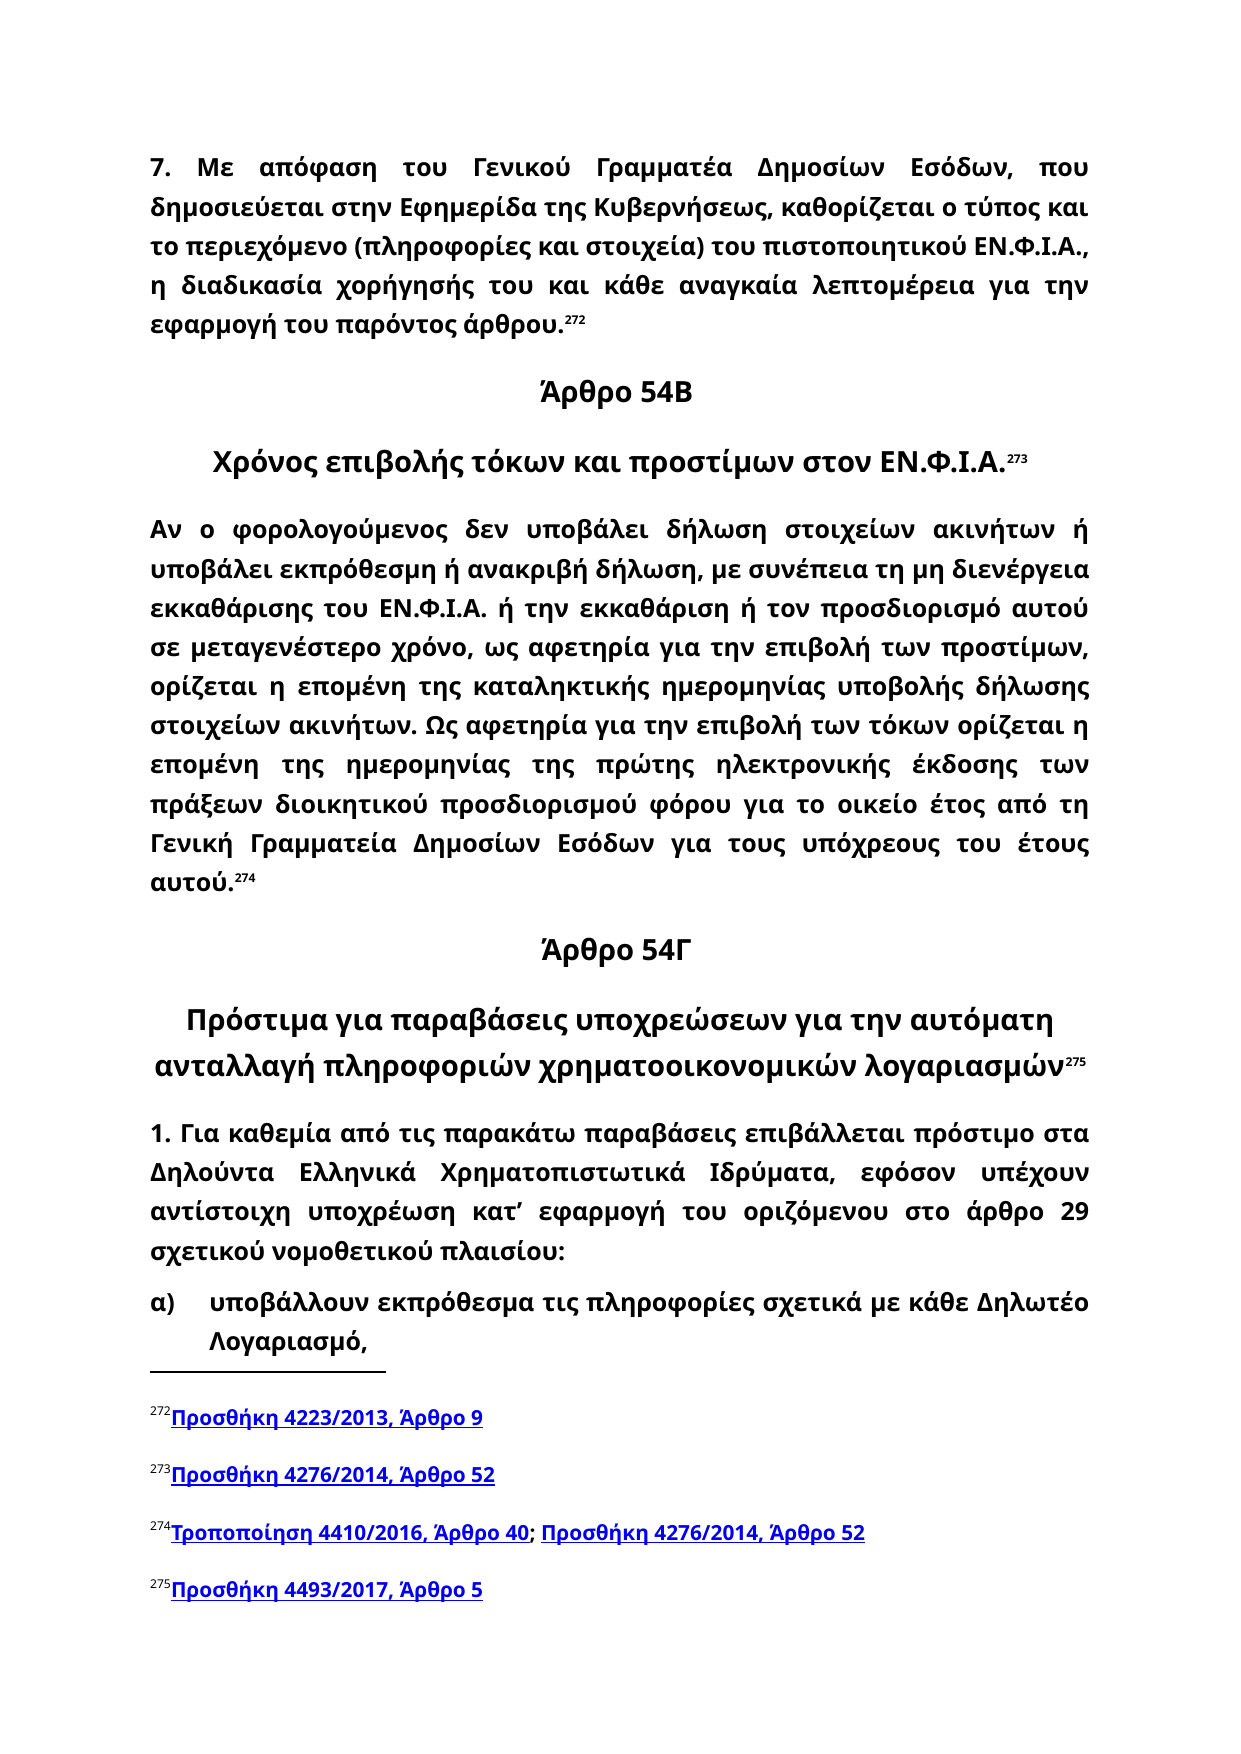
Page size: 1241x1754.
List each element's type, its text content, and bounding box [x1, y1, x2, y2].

subtitle Άρθρο 54Γ [150, 929, 1090, 968]
subtitle Χρόνος επιβολής τόκων και προστίμων στον ΕΝ.Φ.Ι.Α. [150, 441, 1090, 481]
subtitle Πρόστιμα για παραβάσεις υποχρεώσεων για την αυτόματη ανταλλαγή πληροφοριών χρηματοοικονομικών λογαριασμών [150, 999, 1090, 1085]
text Προσθήκη 4493/2017, Άρθρο 5 [150, 1576, 1090, 1604]
subtitle Άρθρο 54B [150, 371, 1090, 411]
text 1. Για καθεμία από τις παρακάτω παραβάσεις επιβάλλεται πρόστιμο στα Δηλούντα Ελληνικά Χρηματοπιστωτικά Ιδρύματα, εφόσον υπέχουν αντίστοιχη υποχρέωση κατ’ εφαρμογή του οριζόμενου στο άρθρο 29 σχετικού νομοθετικού πλαισίου: [150, 1116, 1090, 1267]
text Προσθήκη 4223/2013, Άρθρο 9 [150, 1403, 1090, 1431]
text Προσθήκη 4276/2014, Άρθρο 52 [150, 1460, 1090, 1489]
text Αν ο φορολογούμενος δεν υποβάλει δήλωση στοιχείων ακινήτων ή υποβάλει εκπρόθεσμη ή ανακριβή δήλωση, με συνέπεια τη μη διενέργεια εκκαθάρισης του ΕΝ.Φ.Ι.Α. ή την εκκαθάριση ή τον προσδιορισμό αυτού σε μεταγενέστερο χρόνο, ως αφετηρία για την επιβολή των προστίμων, ορίζεται η επομένη της καταληκτικής ημερομηνίας υποβολής δήλωσης στοιχείων ακινήτων. Ως αφετηρία για την επιβολή των τόκων ορίζεται η επομένη της ημερομηνίας της πρώτης ηλεκτρονικής έκδοσης των πράξεων διοικητικού προσδιορισμού φόρου για το οικείο έτος από τη Γενική Γραμματεία Δημοσίων Εσόδων για τους υπόχρεους του έτους αυτού. [150, 512, 1090, 899]
text Τροποποίηση 4410/2016, Άρθρο 40; Προσθήκη 4276/2014, Άρθρο 52 [150, 1518, 1090, 1546]
text 7. Με απόφαση του Γενικού Γραμματέα Δημοσίων Εσόδων, που δημοσιεύεται στην Εφημερίδα της Κυβερνήσεως, καθορίζεται ο τύπος και το περιεχόμενο (πληροφορίες και στοιχεία) του πιστοποιητικού ΕΝ.Φ.Ι.Α., η διαδικασία χορήγησής του και κάθε αναγκαία λεπτομέρεια για την εφαρμογή του παρόντος άρθρου. [150, 150, 1090, 341]
list α) υποβάλλουν εκπρόθεσμα τις πληροφορίες σχετικά με κάθε Δηλωτέο Λογαριασμό, [150, 1285, 1090, 1358]
